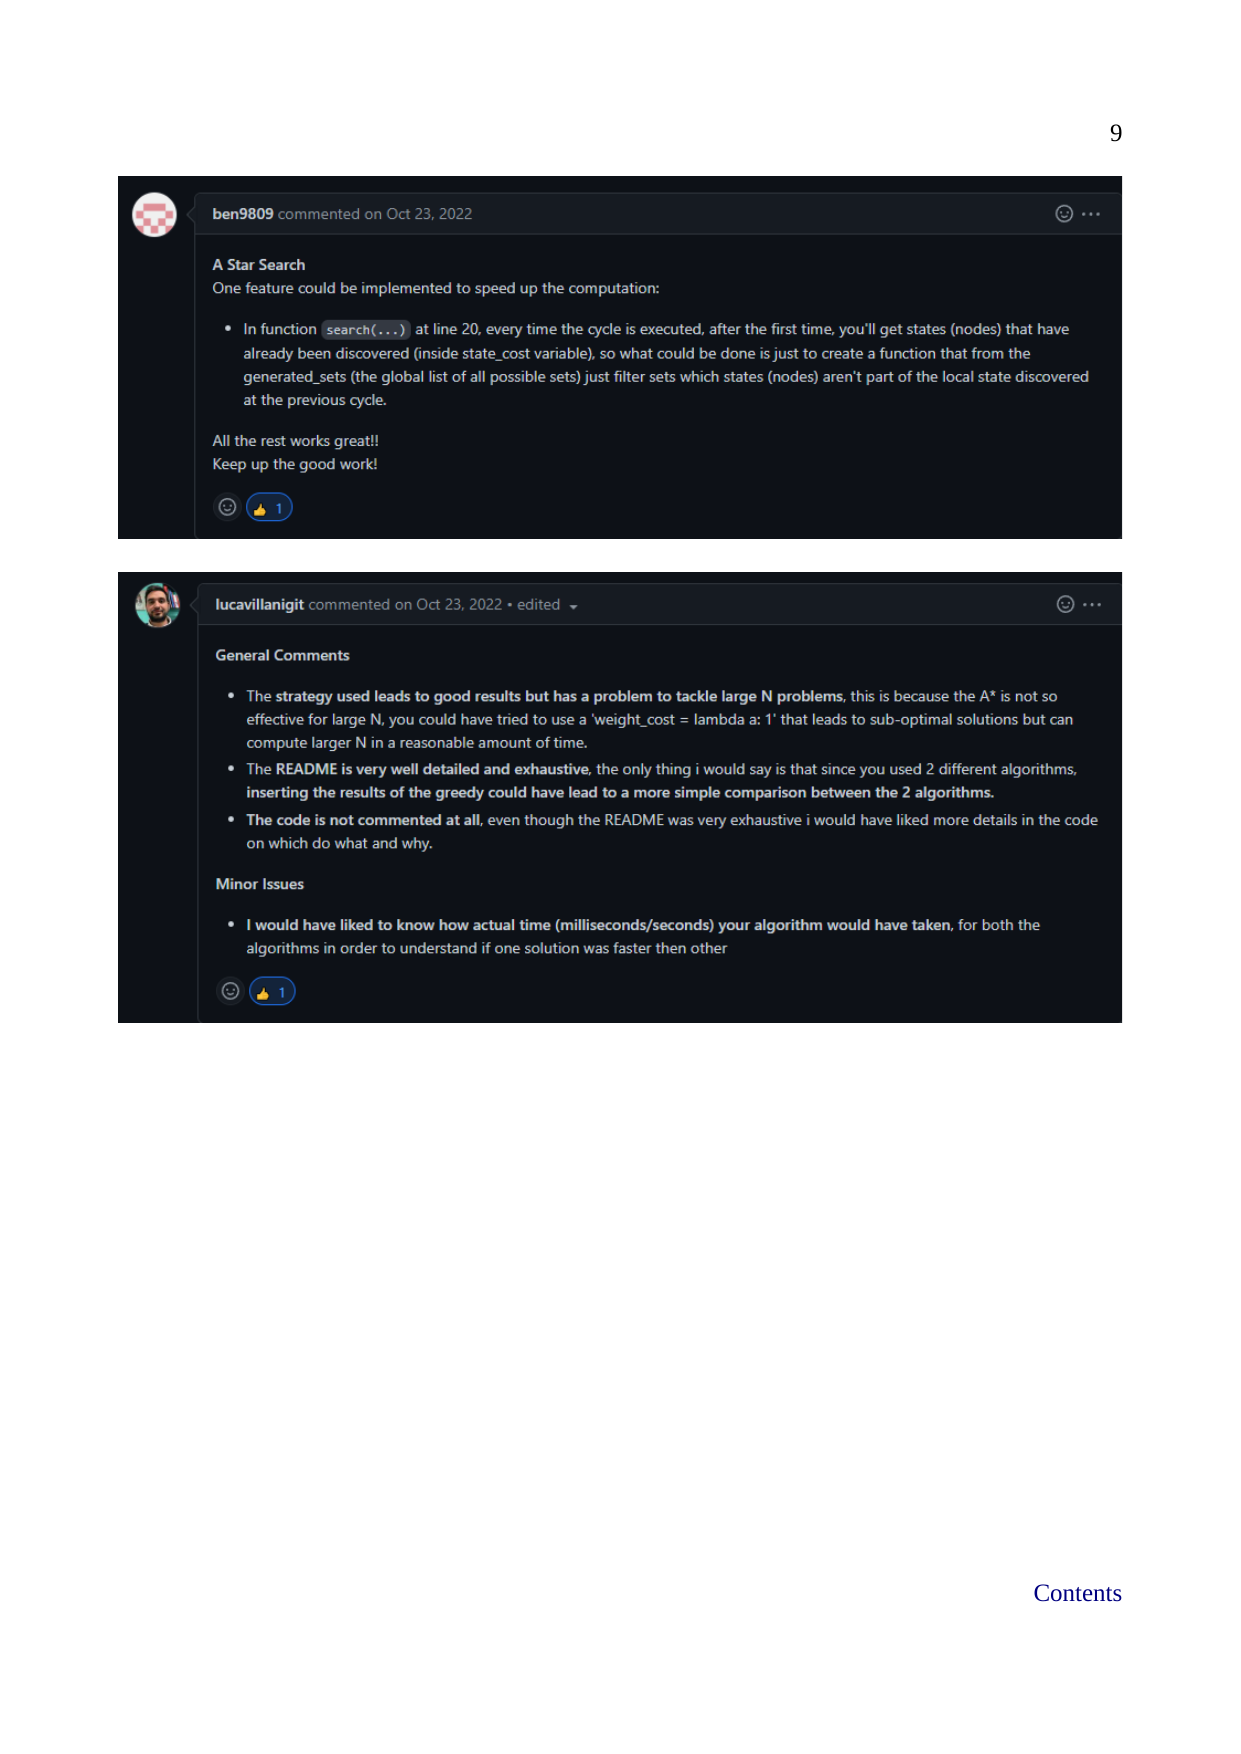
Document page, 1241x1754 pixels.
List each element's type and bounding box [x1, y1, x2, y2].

picture [118, 176, 1123, 539]
picture [118, 572, 1123, 1023]
